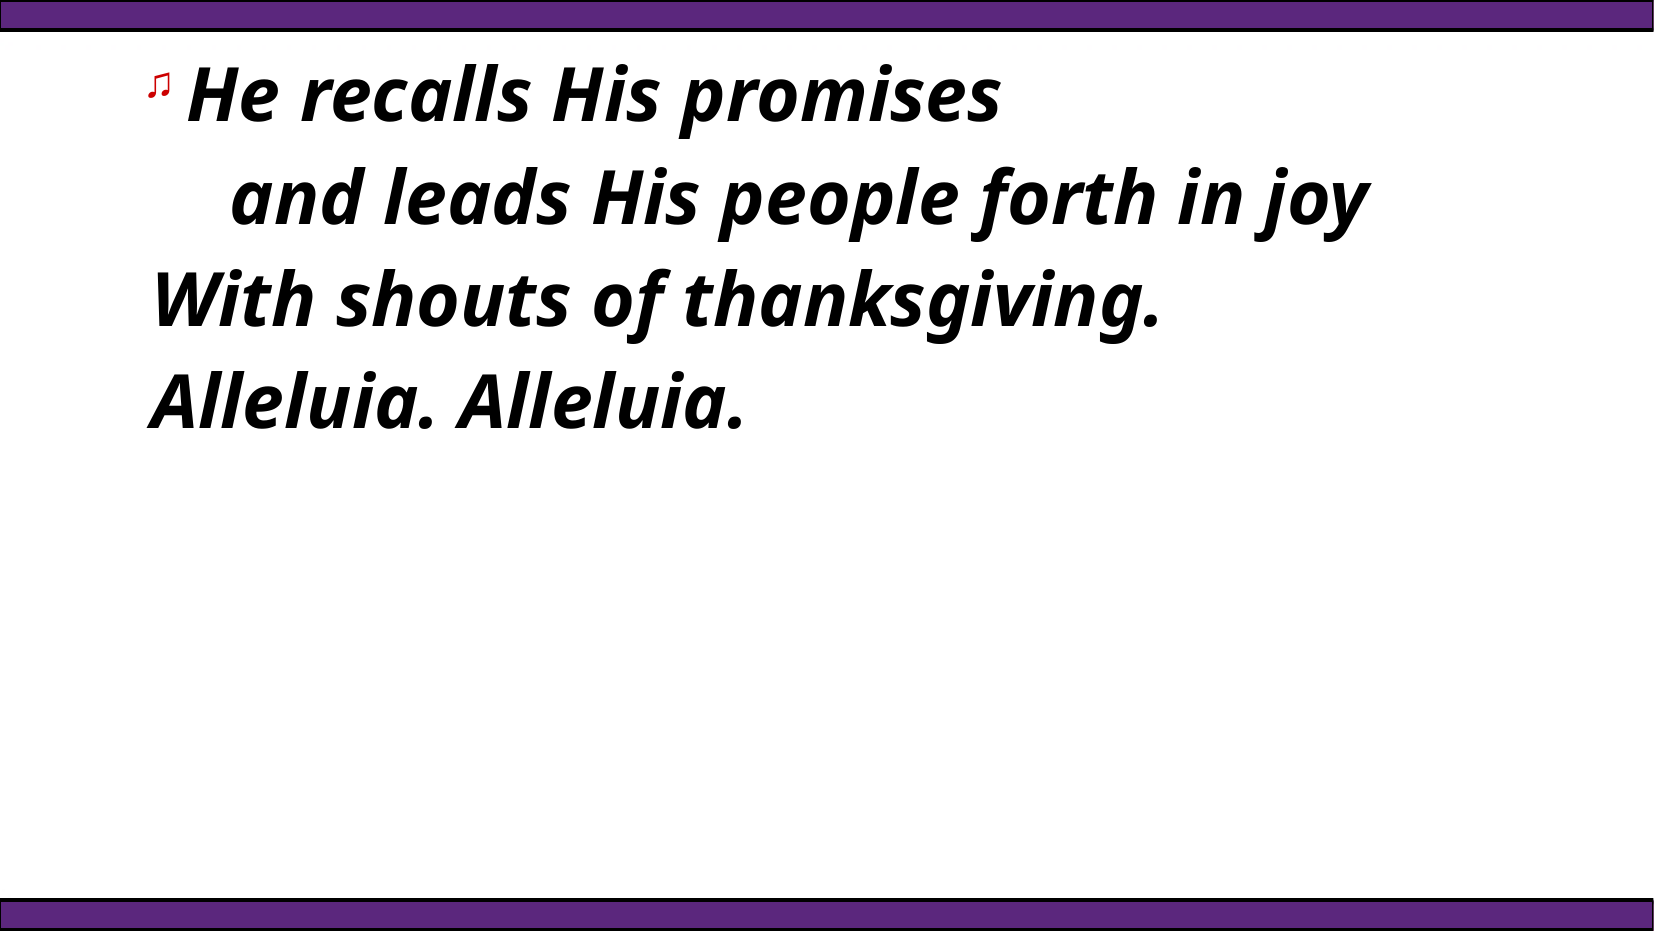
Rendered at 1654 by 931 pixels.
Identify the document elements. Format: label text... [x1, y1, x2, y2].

text_box ♫ He recalls His promises and leads His people forth in joy With shouts of thanksgiving. Alleluia. Alleluia. [58, 34, 1589, 449]
text_box [0, 0, 1654, 31]
text_box [0, 900, 1654, 931]
picture [0, 31, 1654, 900]
